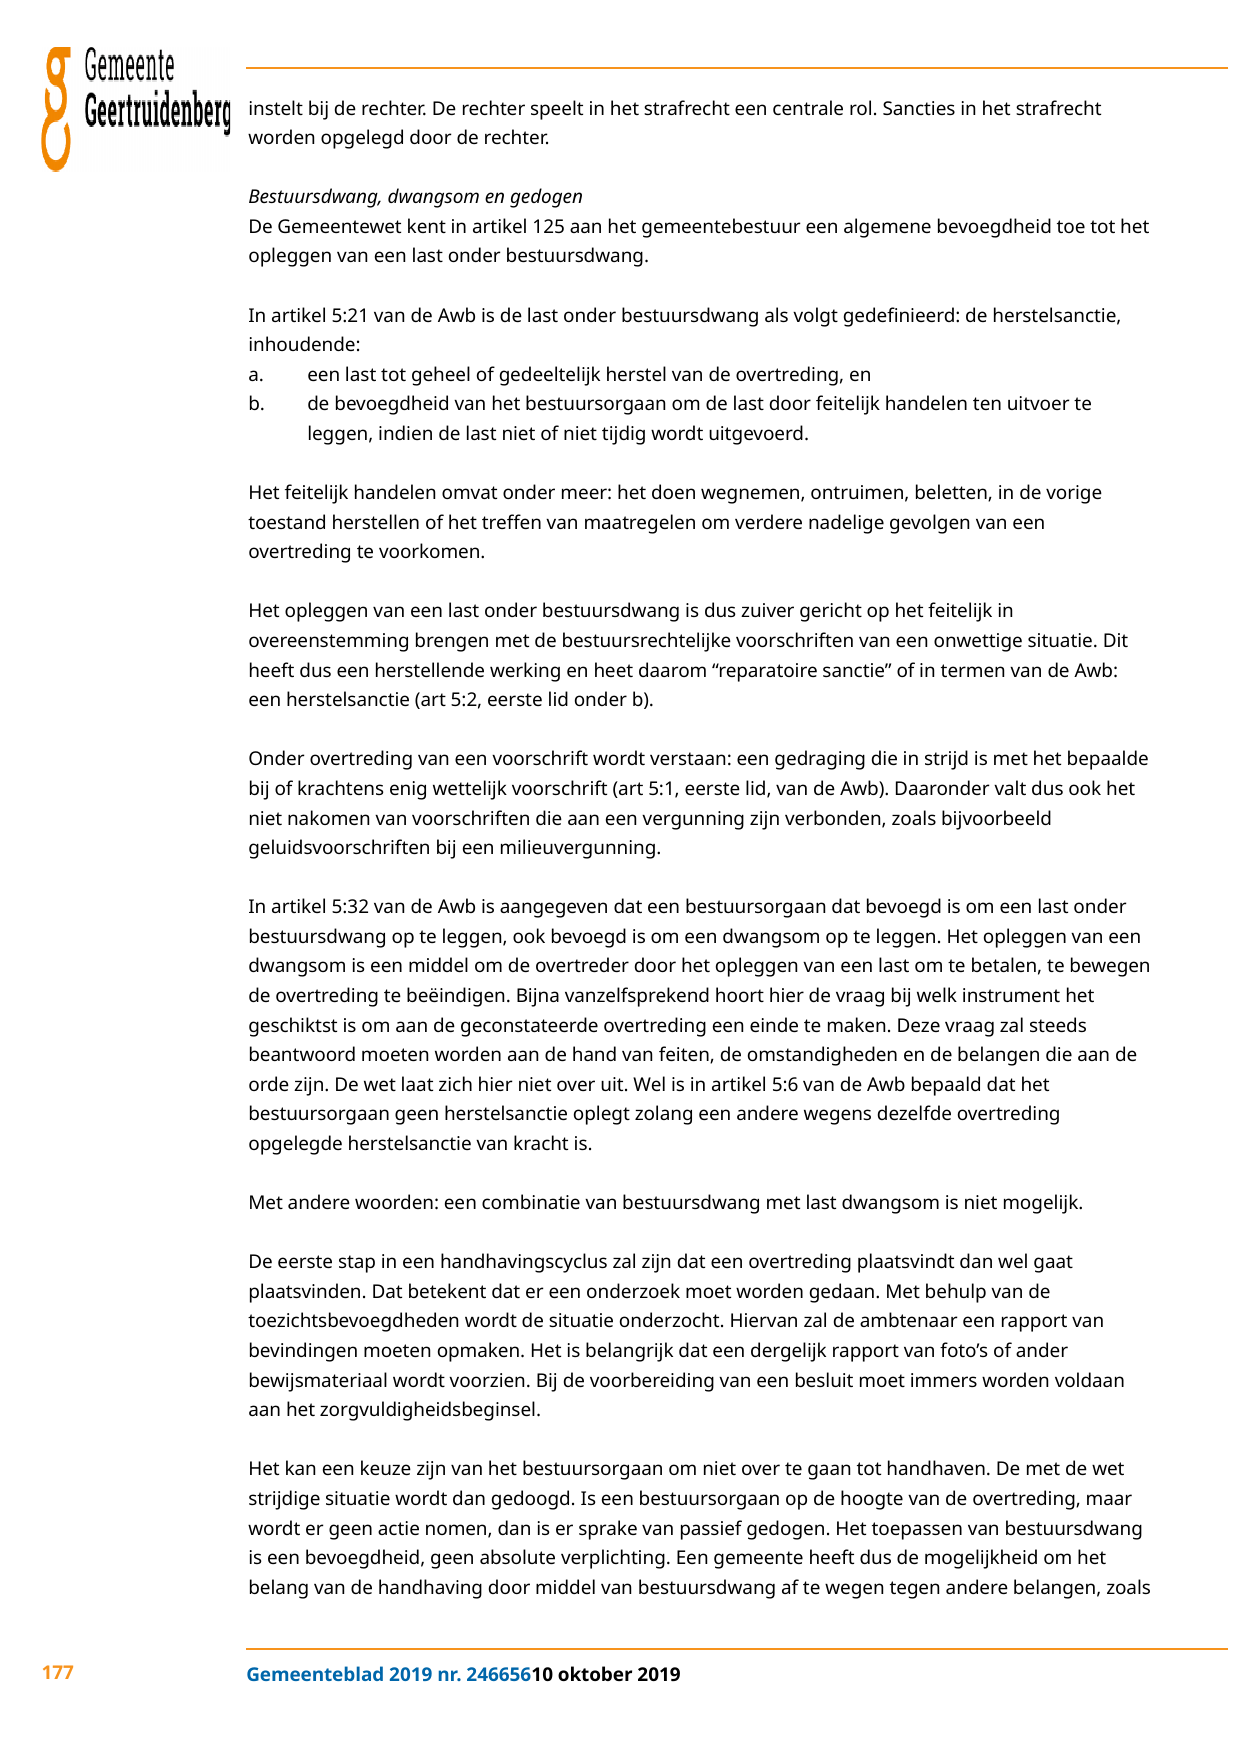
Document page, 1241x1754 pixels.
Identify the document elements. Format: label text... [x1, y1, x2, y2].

text Bestuursdwang, dwangsom en gedogen [248, 183, 1152, 209]
text Onder overtreding van een voorschrift wordt verstaan: een gedraging die in strijd is met het bepaalde bij of krachtens enig wettelijk voorschrift (art 5:1, eerste lid, van de Awb). Daaronder valt dus ook het niet nakomen van voorschriften die aan een vergunning zijn verbonden, zoals bijvoorbeeld geluidsvoorschriften bij een milieuvergunning. [248, 746, 1152, 860]
list de bevoegdheid van het bestuursorgaan om de last door feitelijk handelen ten uitvoer te leggen, indien de last niet of niet tijdig wordt uitgevoerd. [248, 391, 1152, 446]
text Het kan een keuze zijn van het bestuursorgaan om niet over te gaan tot handhaven. De met de wet strijdige situatie wordt dan gedoogd. Is een bestuursorgaan op de hoogte van de overtreding, maar wordt er geen actie nomen, dan is er sprake van passief gedogen. Het toepassen van bestuursdwang is een bevoegdheid, geen absolute verplichting. Een gemeente heeft dus de mogelijkheid om het belang van de handhaving door middel van bestuursdwang af te wegen tegen andere belangen, zoals [248, 1456, 1152, 1600]
picture [41, 47, 231, 172]
text De eerste stap in een handhavingscyclus zal zijn dat een overtreding plaatsvindt dan wel gaat plaatsvinden. Dat betekent dat er een onderzoek moet worden gedaan. Met behulp van de toezichtsbevoegdheden wordt de situatie onderzocht. Hiervan zal de ambtenaar een rapport van bevindingen moeten opmaken. Het is belangrijk dat een dergelijk rapport van foto’s of ander bewijsmateriaal wordt voorzien. Bij de voorbereiding van een besluit moet immers worden voldaan aan het zorgvuldigheidsbeginsel. [248, 1248, 1152, 1422]
text Het opleggen van een last onder bestuursdwang is dus zuiver gericht op het feitelijk in overeenstemming brengen met de bestuursrechtelijke voorschriften van een onwettige situatie. Dit heeft dus een herstellende werking en heet daarom “reparatoire sanctie” of in termen van de Awb: een herstelsanctie (art 5:2, eerste lid onder b). [248, 598, 1152, 712]
list een last tot geheel of gedeeltelijk herstel van de overtreding, en [248, 361, 1152, 387]
text instelt bij de rechter. De rechter speelt in het strafrecht een centrale rol. Sancties in het strafrecht worden opgelegd door de rechter. [248, 95, 1152, 150]
text Met andere woorden: een combinatie van bestuursdwang met last dwangsom is niet mogelijk. [248, 1189, 1152, 1215]
text In artikel 5:21 van de Awb is de last onder bestuursdwang als volgt gedefinieerd: de herstelsanctie, inhoudende: [248, 302, 1152, 357]
text In artikel 5:32 van de Awb is aangegeven dat een bestuursorgaan dat bevoegd is om een last onder bestuursdwang op te leggen, ook bevoegd is om een dwangsom op te leggen. Het opleggen van een dwangsom is een middel om de overtreder door het opleggen van een last om te betalen, te bewegen de overtreding te beëindigen. Bijna vanzelfsprekend hoort hier de vraag bij welk instrument het geschiktst is om aan de geconstateerde overtreding een einde te maken. Deze vraag zal steeds beantwoord moeten worden aan de hand van feiten, de omstandigheden en de belangen die aan de orde zijn. De wet laat zich hier niet over uit. Wel is in artikel 5:6 van de Awb bepaald dat het bestuursorgaan geen herstelsanctie oplegt zolang een andere wegens dezelfde overtreding opgelegde herstelsanctie van kracht is. [248, 893, 1152, 1156]
text Het feitelijk handelen omvat onder meer: het doen wegnemen, ontruimen, beletten, in de vorige toestand herstellen of het treffen van maatregelen om verdere nadelige gevolgen van een overtreding te voorkomen. [248, 479, 1152, 564]
text De Gemeentewet kent in artikel 125 aan het gemeentebestuur een algemene bevoegdheid toe tot het opleggen van een last onder bestuursdwang. [248, 213, 1152, 268]
